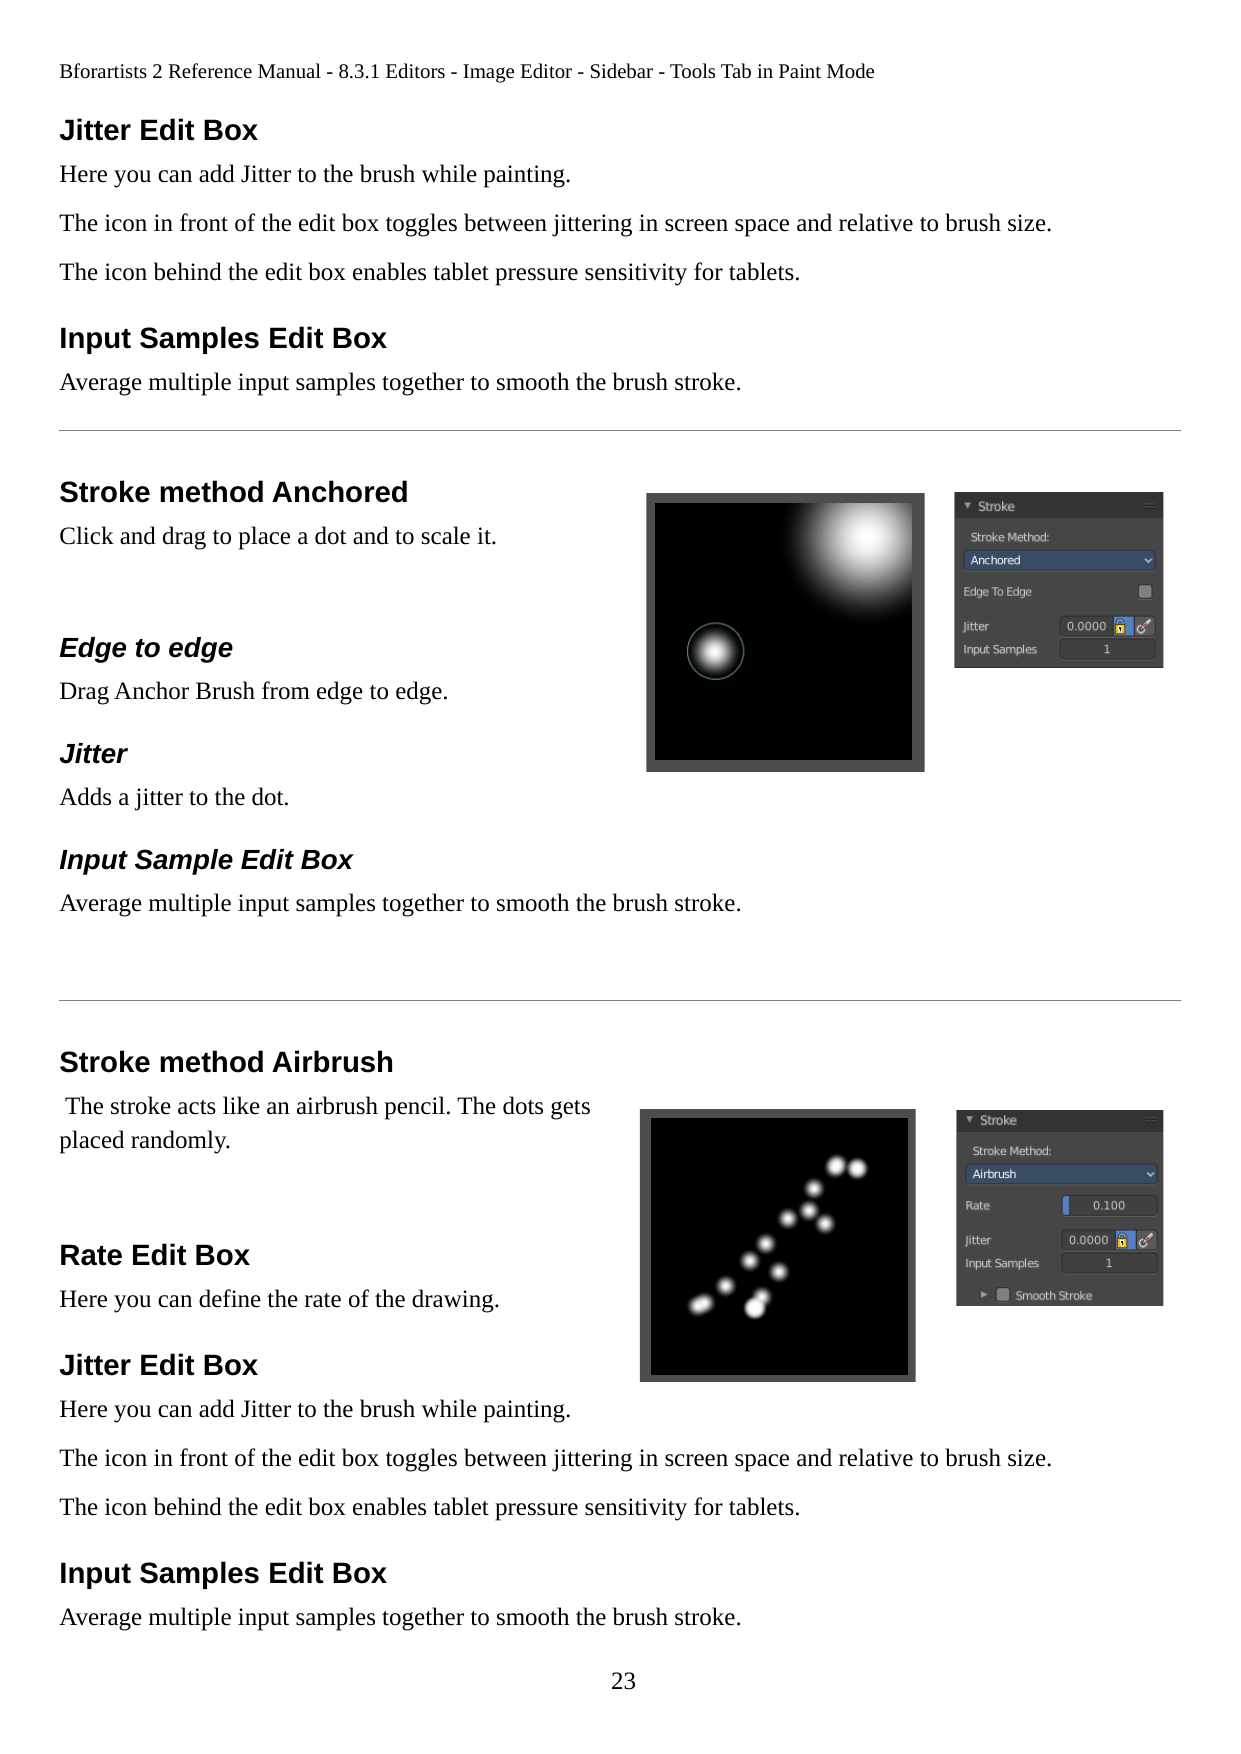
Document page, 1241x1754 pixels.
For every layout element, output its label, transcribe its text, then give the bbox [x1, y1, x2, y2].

text Average multiple input samples together to smooth the brush stroke. [59, 888, 1181, 917]
text The stroke acts like an airbrush pencil. The dots gets placed randomly. [59, 1091, 1181, 1154]
subtitle [925, 632, 954, 663]
subtitle Jitter Edit Box [59, 113, 1181, 146]
text The icon in front of the edit box toggles between jittering in screen space and relative to brush size. [59, 1443, 1181, 1472]
picture [646, 493, 925, 772]
text [925, 676, 1181, 705]
subtitle Input Samples Edit Box [59, 1556, 1181, 1590]
text Click and drag to place a dot and to scale it. [59, 521, 646, 550]
subtitle [1164, 1238, 1181, 1272]
subtitle [1164, 632, 1181, 663]
subtitle Input Samples Edit Box [59, 321, 1181, 354]
text Here you can add Jitter to the brush while painting. [59, 159, 1181, 188]
text Here you can add Jitter to the brush while painting. [59, 1394, 1181, 1423]
subtitle Stroke method Anchored [59, 475, 1181, 508]
subtitle Rate Edit Box [59, 1238, 639, 1272]
picture [956, 1110, 1164, 1306]
subtitle Jitter [59, 737, 646, 769]
subtitle [925, 737, 1181, 769]
subtitle [916, 1348, 1181, 1382]
text Here you can define the rate of the drawing. [59, 1284, 639, 1313]
text The icon in front of the edit box toggles between jittering in screen space and relative to brush size. [59, 208, 1181, 237]
picture [639, 1109, 916, 1382]
subtitle Jitter Edit Box [59, 1348, 639, 1382]
text Drag Anchor Brush from edge to edge. [59, 676, 646, 705]
text The icon behind the edit box enables tablet pressure sensitivity for tablets. [59, 257, 1181, 286]
text The icon behind the edit box enables tablet pressure sensitivity for tablets. [59, 1492, 1181, 1521]
subtitle [916, 1238, 956, 1272]
subtitle Edge to edge [59, 632, 646, 663]
text Average multiple input samples together to smooth the brush stroke. [59, 367, 1181, 396]
text Adds a jitter to the dot. [59, 782, 1181, 811]
subtitle Stroke method Airbrush [59, 1045, 1181, 1078]
text [916, 1284, 1181, 1313]
text Average multiple input samples together to smooth the brush stroke. [59, 1602, 1181, 1631]
subtitle Input Sample Edit Box [59, 843, 1181, 875]
picture [954, 492, 1164, 668]
